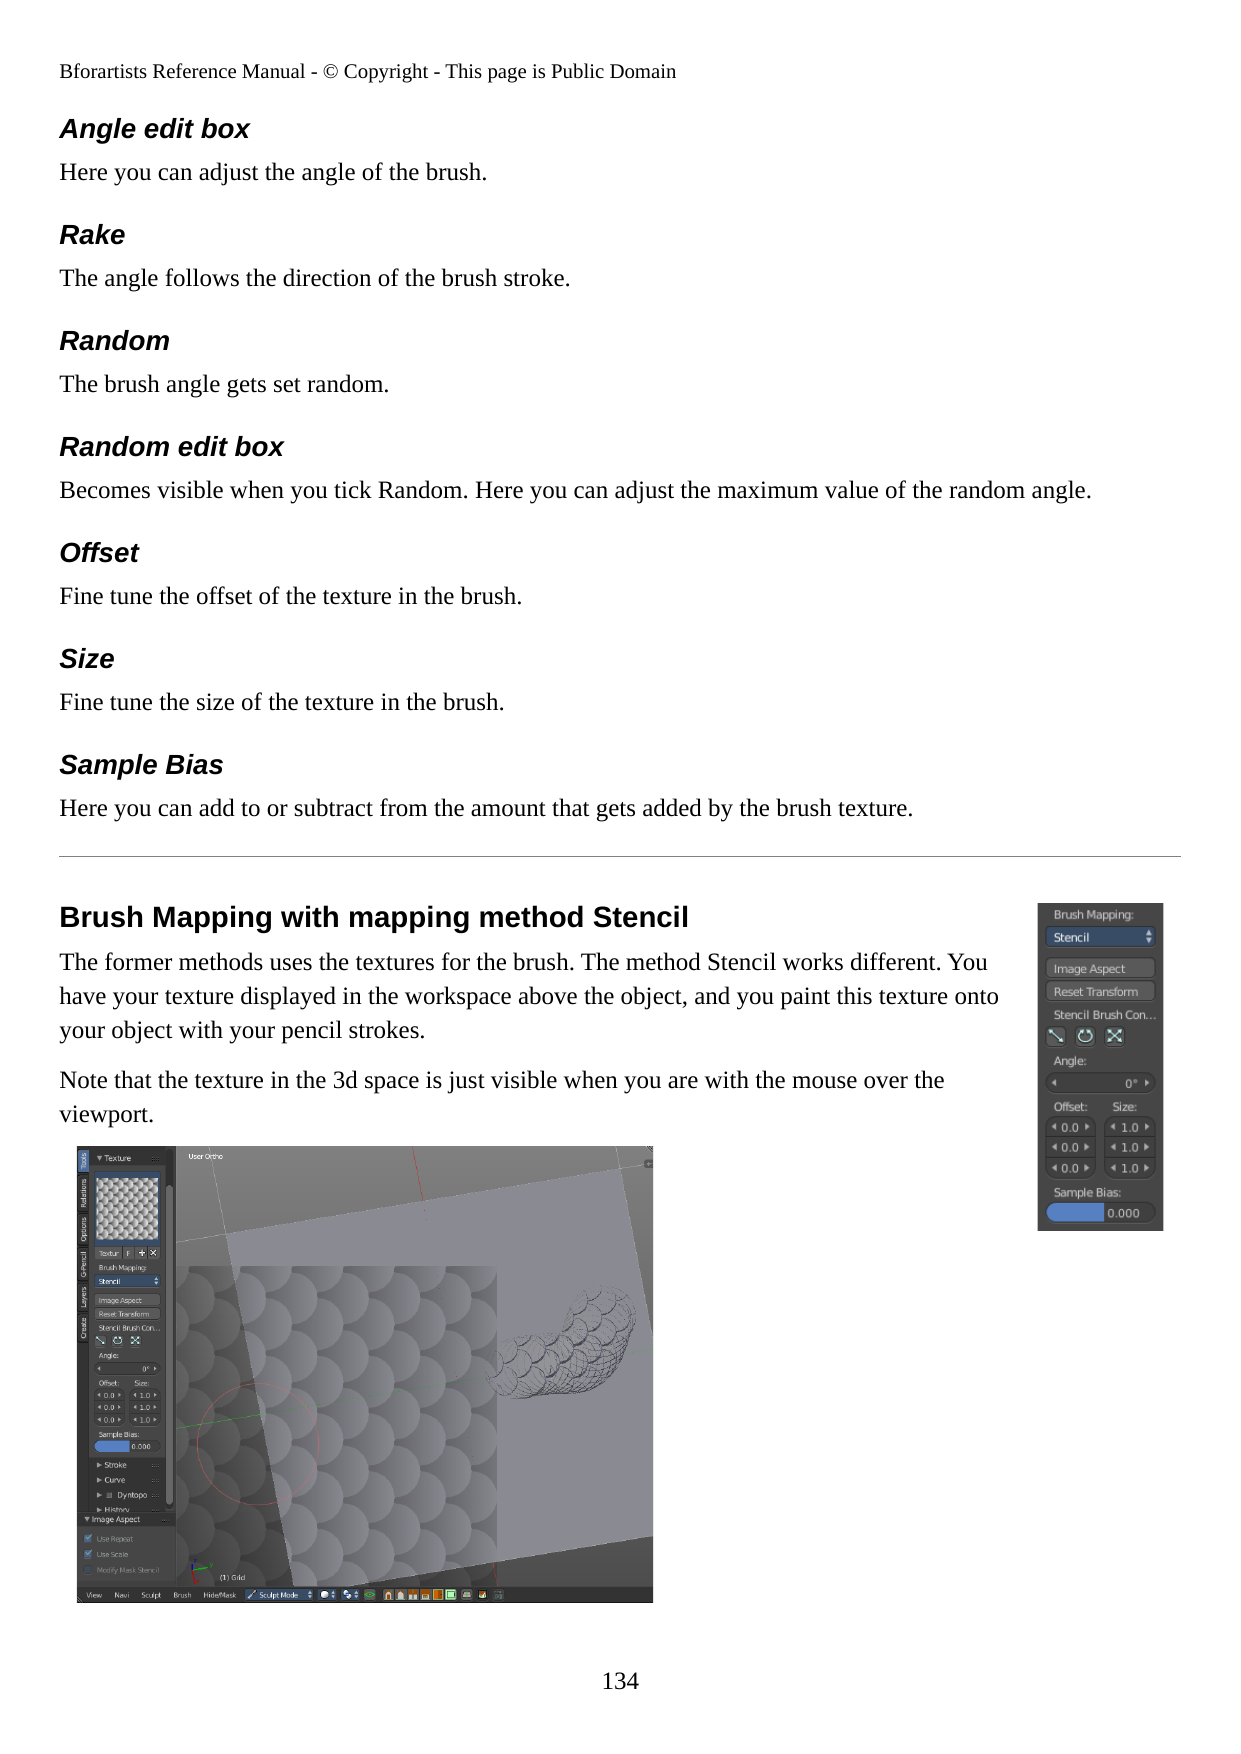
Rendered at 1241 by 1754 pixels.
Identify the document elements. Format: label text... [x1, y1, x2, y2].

text The former methods uses the textures for the brush. The method Stencil works different. You have your texture displayed in the workspace above the object, and you paint this texture onto your object with your pencil strokes. [59, 947, 1037, 1044]
text Note that the texture in the 3d space is just visible when you are with the mouse over the viewport. [59, 1065, 1037, 1128]
text Becomes visible when you tick Random. Here you can adjust the maximum value of the random angle. [59, 475, 1181, 503]
picture [76, 1146, 654, 1603]
subtitle Offset [59, 536, 1181, 568]
text The brush angle gets set random. [59, 369, 1181, 398]
subtitle Random edit box [59, 430, 1181, 462]
text Fine tune the size of the texture in the brush. [59, 687, 1181, 715]
subtitle Angle edit box [59, 113, 1181, 144]
subtitle Random [59, 324, 1181, 356]
subtitle Brush Mapping with mapping method Stencil [59, 900, 1181, 934]
text Fine tune the offset of the texture in the brush. [59, 581, 1181, 609]
subtitle Sample Bias [59, 748, 1181, 780]
text Here you can add to or subtract from the amount that gets added by the brush texture. [59, 793, 1181, 821]
subtitle Size [59, 642, 1181, 674]
picture [1037, 903, 1164, 1231]
text The angle follows the direction of the brush stroke. [59, 263, 1181, 292]
text Here you can adjust the angle of the brush. [59, 157, 1181, 186]
subtitle Rake [59, 218, 1181, 250]
